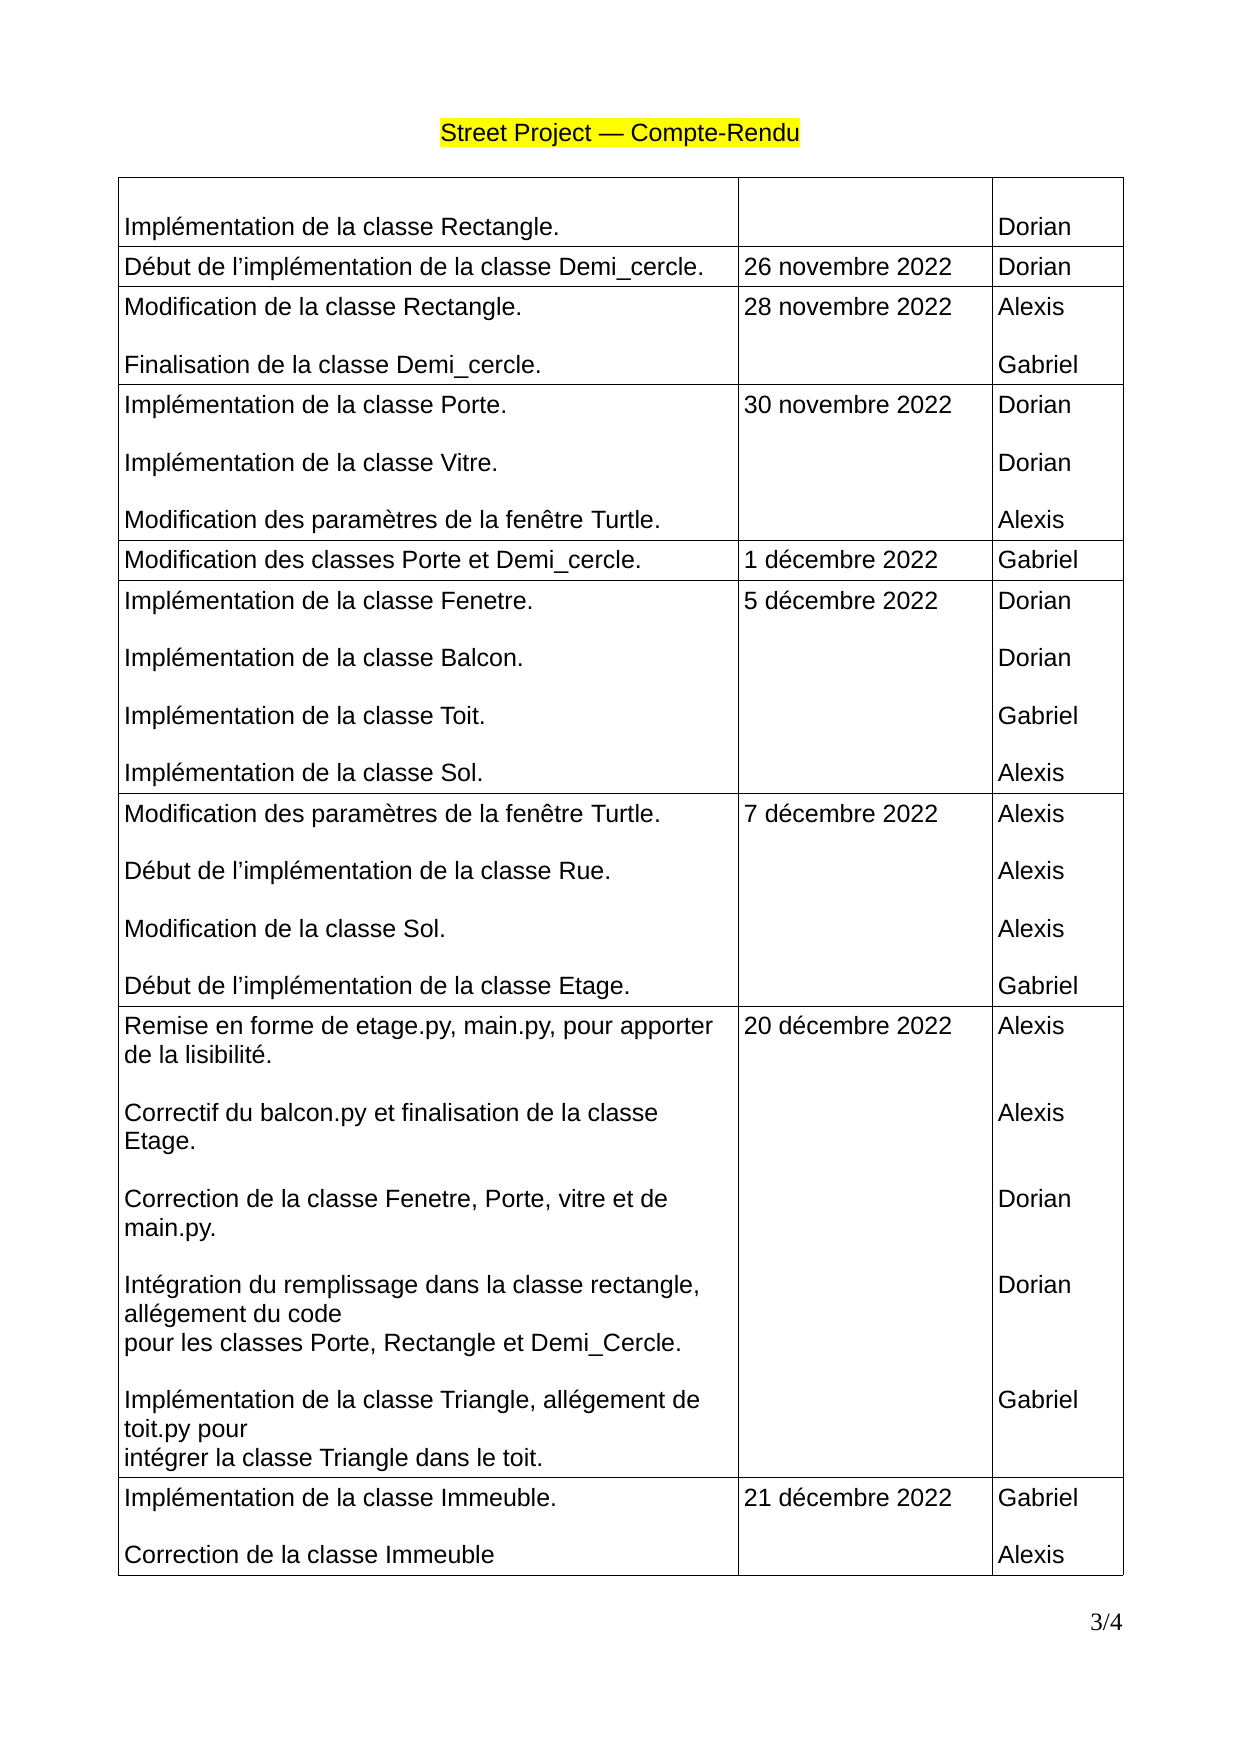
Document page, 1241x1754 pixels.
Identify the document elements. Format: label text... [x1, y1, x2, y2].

table_cell 20 décembre 2022 [739, 1007, 992, 1477]
table_cell 26 novembre 2022 [739, 247, 992, 286]
table_cell Modification des classes Porte et Demi_cercle. [119, 541, 738, 580]
table_cell Dorian [993, 247, 1123, 286]
table_cell Implémentation de la classe Rectangle. [119, 178, 738, 246]
table_cell Modification des paramètres de la fenêtre Turtle. Début de l’implémentation de la classe Rue. Modification de la classe Sol. Début de l’implémentation de la classe Etage. [119, 794, 738, 1006]
table_cell Modification de la classe Rectangle. Finalisation de la classe Demi_cercle. [119, 287, 738, 384]
table_cell Alexis Gabriel [993, 287, 1123, 384]
table_cell 7 décembre 2022 [739, 794, 992, 1006]
table_cell Dorian [993, 178, 1123, 246]
table_cell 1 décembre 2022 [739, 541, 992, 580]
table_cell Gabriel [993, 541, 1123, 580]
table_cell Alexis Alexis Alexis Gabriel [993, 794, 1123, 1006]
table_cell [739, 178, 992, 246]
table_cell Alexis Alexis Dorian Dorian Gabriel [993, 1007, 1123, 1477]
table_cell Implémentation de la classe Porte. Implémentation de la classe Vitre. Modification des paramètres de la fenêtre Turtle. [119, 385, 738, 539]
table_cell 5 décembre 2022 [739, 581, 992, 793]
table_cell 21 décembre 2022 [739, 1478, 992, 1575]
table_cell 28 novembre 2022 [739, 287, 992, 384]
table_cell Remise en forme de etage.py, main.py, pour apporter de la lisibilité. Correctif du balcon.py et finalisation de la classe Etage. Correction de la classe Fenetre, Porte, vitre et de main.py. Intégration du remplissage dans la classe rectangle, allégement du code pour les classes Porte, Rectangle et Demi_Cercle. Implémentation de la classe Triangle, allégement de toit.py pour intégrer la classe Triangle dans le toit. [119, 1007, 738, 1477]
table_cell Dorian Dorian Alexis [993, 385, 1123, 539]
table_cell Implémentation de la classe Fenetre. Implémentation de la classe Balcon. Implémentation de la classe Toit. Implémentation de la classe Sol. [119, 581, 738, 793]
table_cell Début de l’implémentation de la classe Demi_cercle. [119, 247, 738, 286]
table_cell 30 novembre 2022 [739, 385, 992, 539]
table_cell Dorian Dorian Gabriel Alexis [993, 581, 1123, 793]
table_cell Gabriel Alexis [993, 1478, 1123, 1575]
table_cell Implémentation de la classe Immeuble. Correction de la classe Immeuble [119, 1478, 738, 1575]
